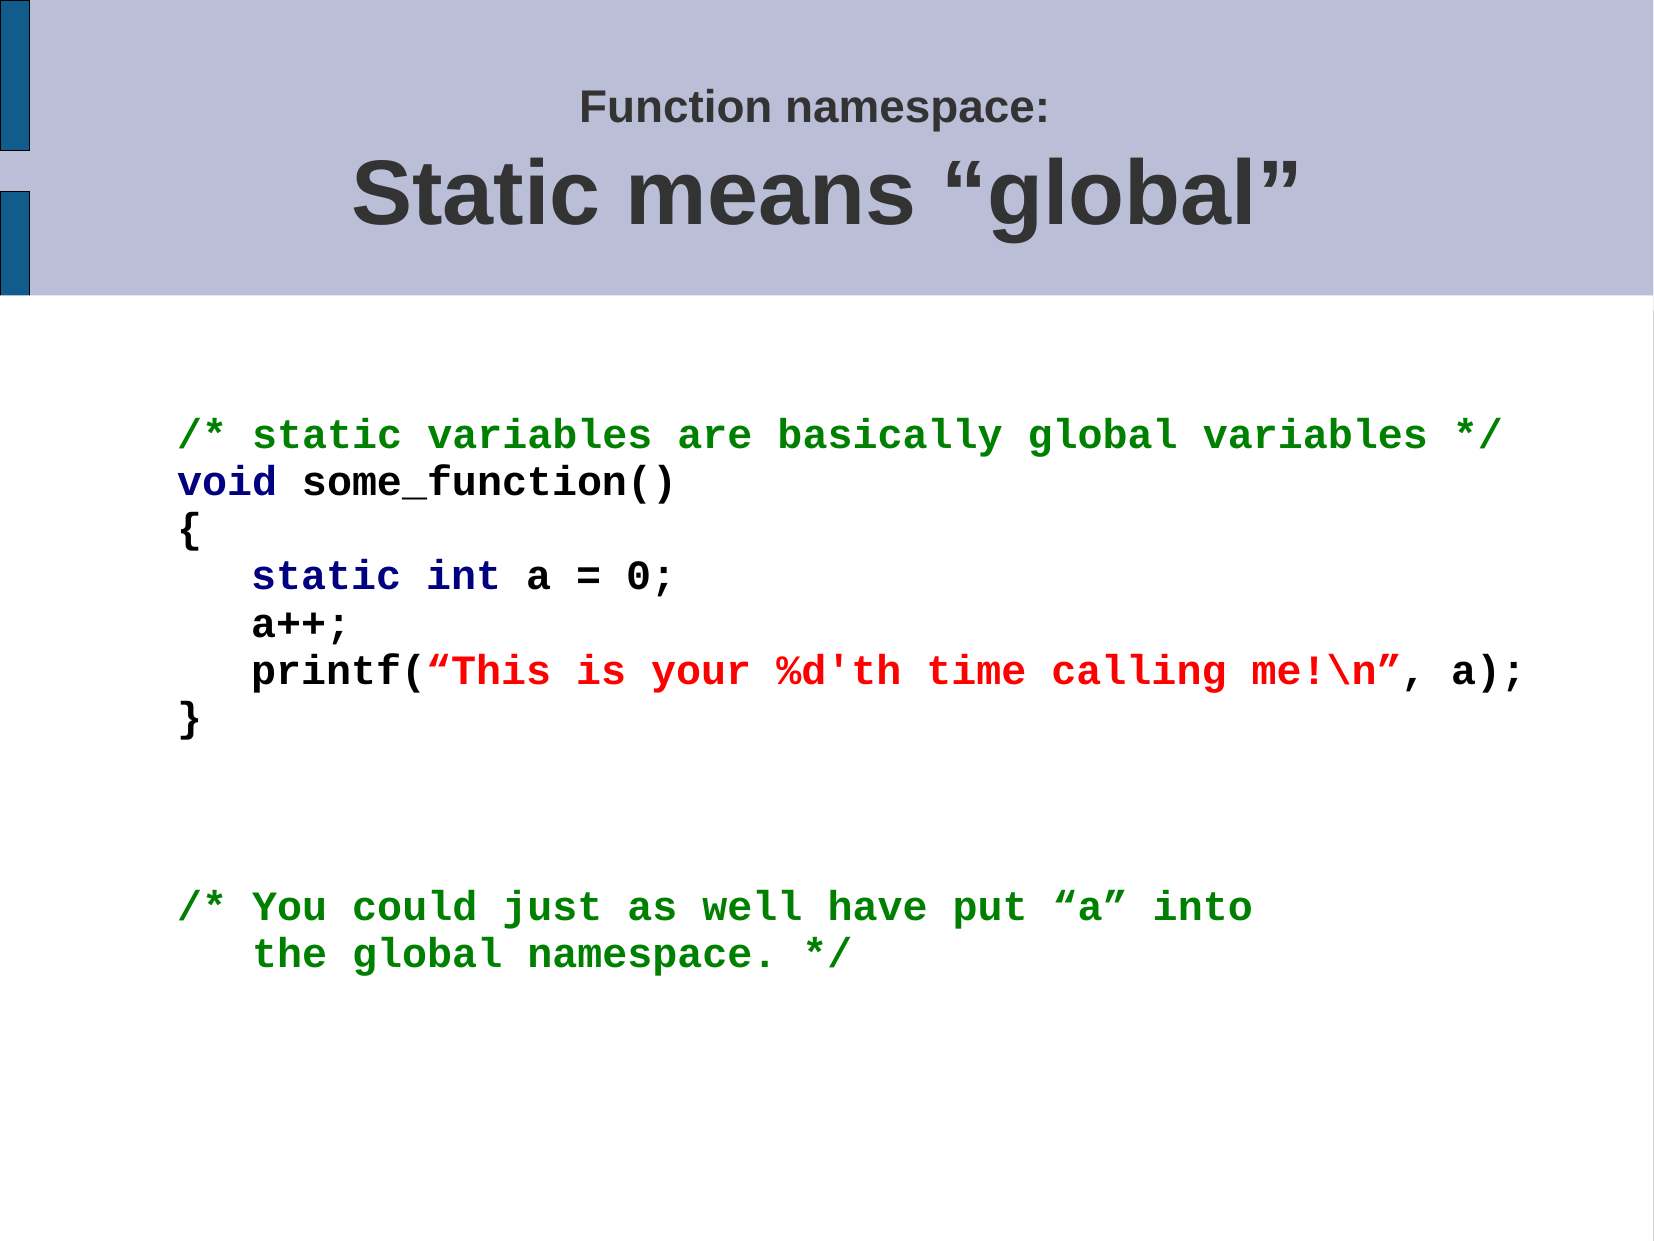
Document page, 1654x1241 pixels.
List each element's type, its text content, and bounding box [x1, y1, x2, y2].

text_box /* static variables are basically global variables */ void some_function() { static int a = 0; a++; printf(“This is your %d'th time calling me!\n”, a); } /* You could just as well have put “a” into the global namespace. */ [0, 295, 1654, 1241]
title Function namespace: Static means “global” [121, 37, 1534, 246]
